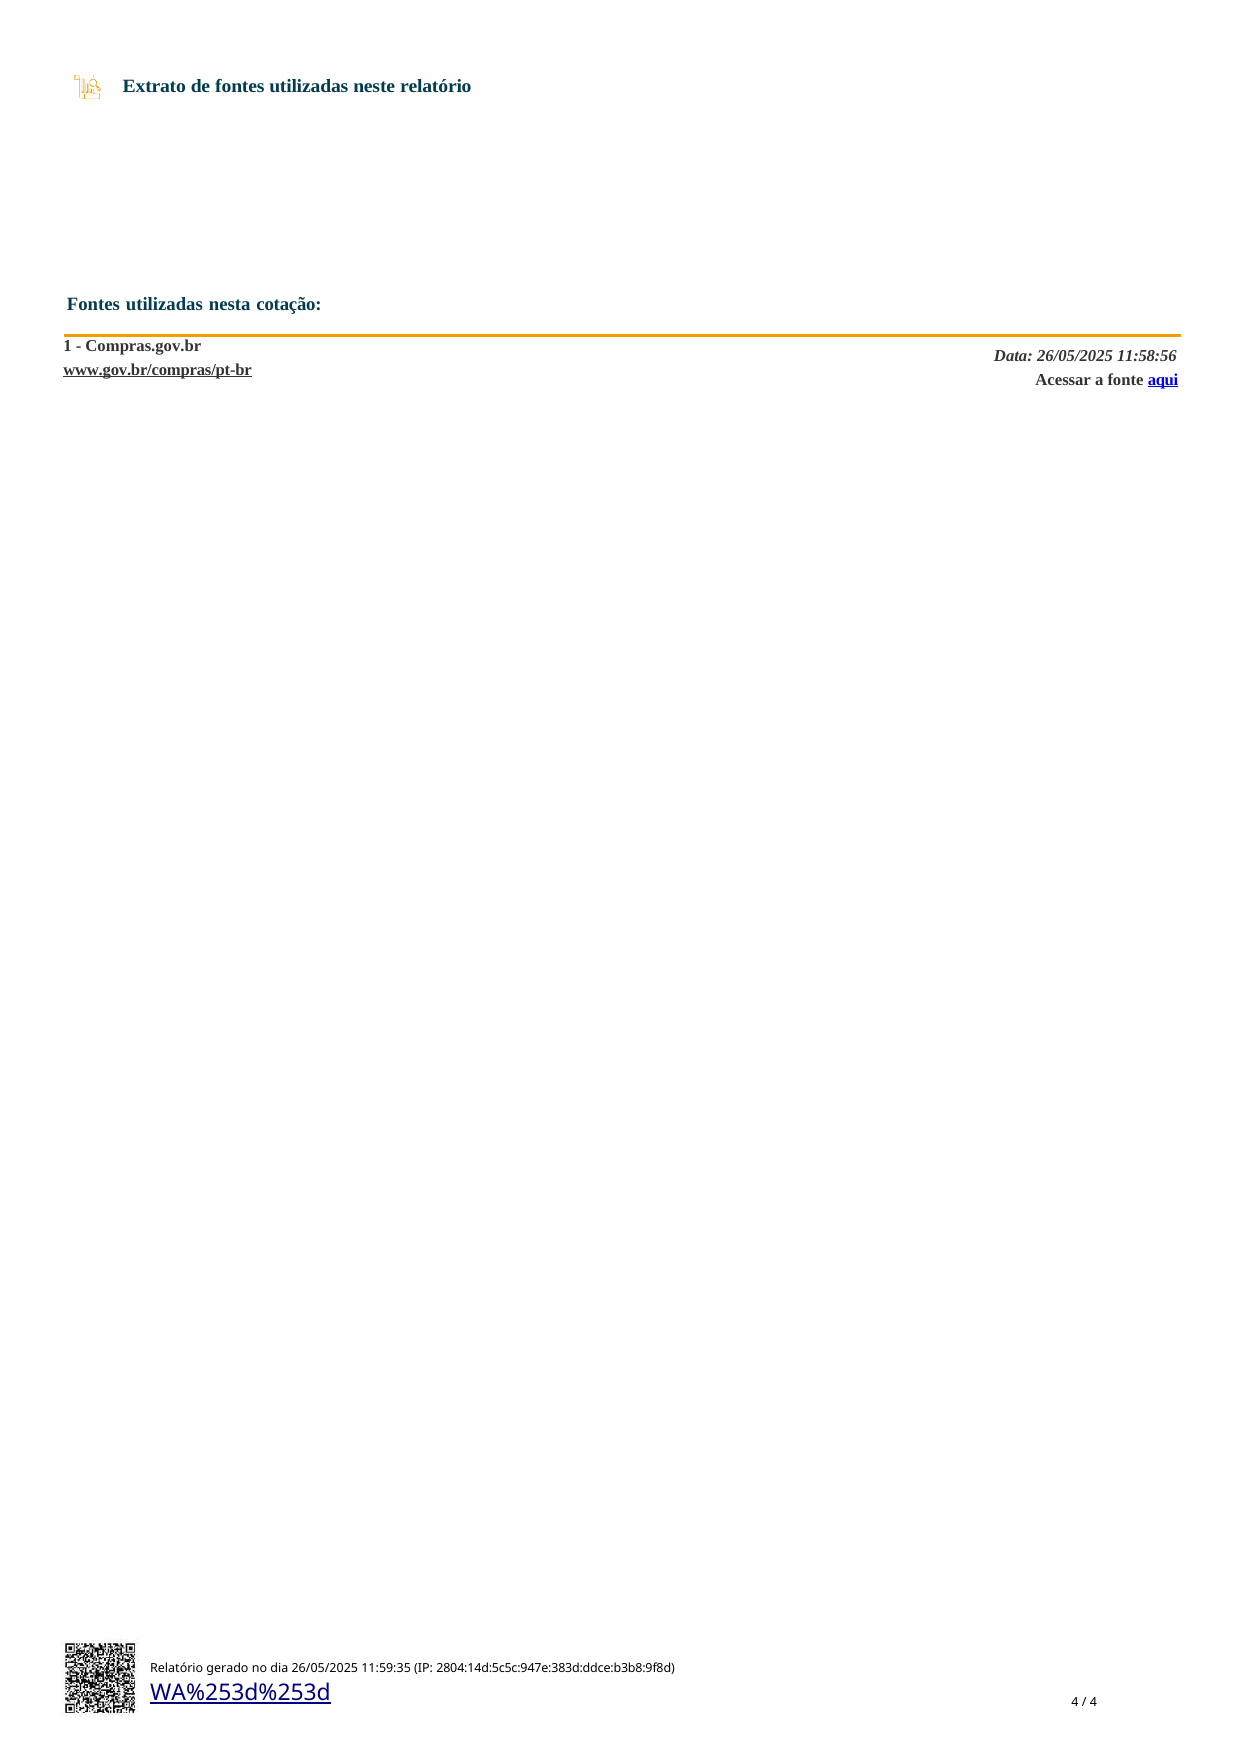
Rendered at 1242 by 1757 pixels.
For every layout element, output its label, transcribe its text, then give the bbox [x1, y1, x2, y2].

text Data: 26/05/2025 11:58:56 [991, 346, 1178, 365]
text 1 - Compras.gov.br www.gov.br/compras/pt-br [63, 336, 254, 379]
text Extrato de fontes utilizadas neste relatório [122, 75, 1183, 97]
text ATENÇÃO - O Banco de Preços é uma solução tecnológica que atende aos parâmetros de pesquisa dispostos em Leis vigentes, Instruções Normativas, Acórdãos, Regulamentos, Decretos e Portarias. Sendo assim, por reunir diversas fontes governamentais, complementares e sites de domínio amplo, o sistema não é considerado uma fonte e, sim, um meio para que as pesquisas sejam realizadas de forma segura, ágil e eficaz. [81, 129, 1152, 220]
text Fontes utilizadas nesta cotação: [67, 293, 1183, 314]
text Acessar a fonte aqui [991, 369, 1178, 389]
